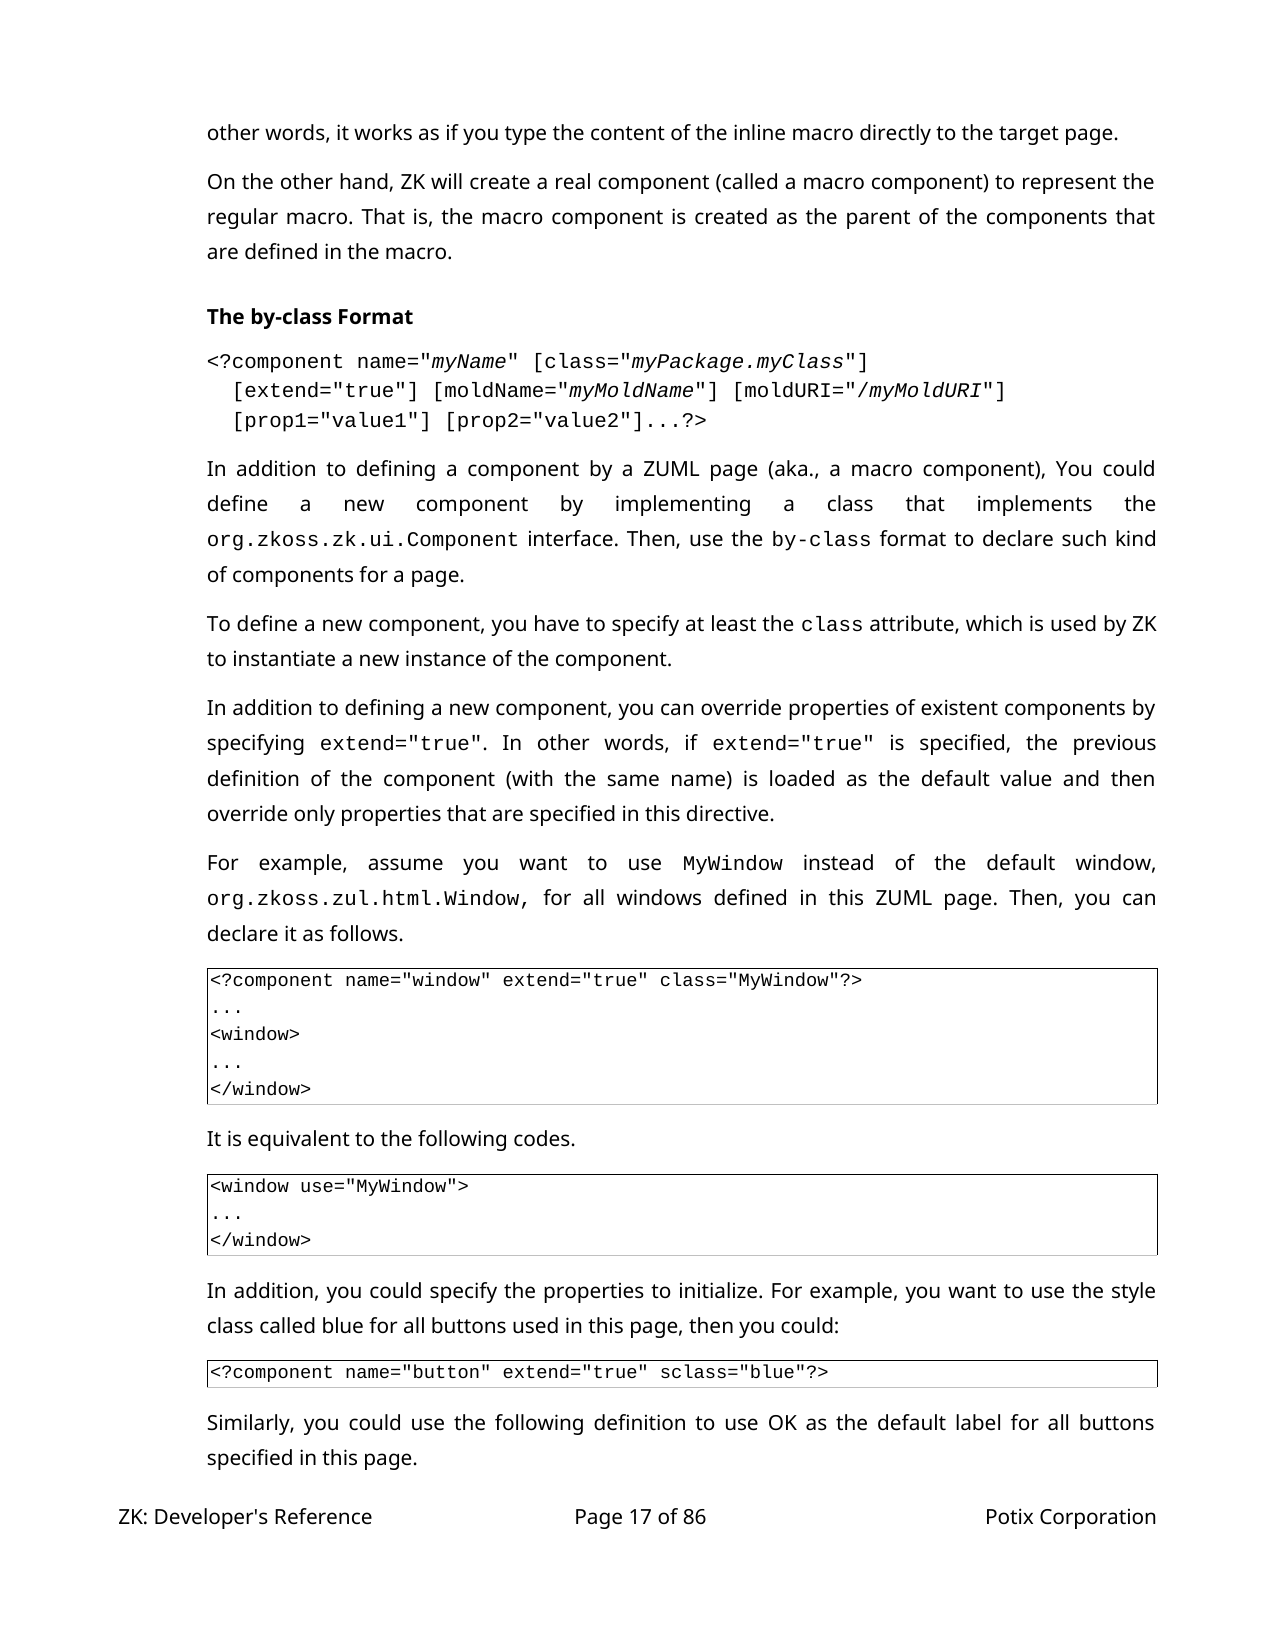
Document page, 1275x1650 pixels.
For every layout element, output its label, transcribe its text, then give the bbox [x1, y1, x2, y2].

text It is equivalent to the following codes. [207, 1124, 1157, 1153]
text In addition to defining a component by a ZUML page (aka., a macro component), You could define a new component by implementing a class that implements the org.zkoss.zk.ui.Component interface. Then, use the by-class format to declare such kind of components for a page. [207, 454, 1157, 588]
text In addition to defining a new component, you can override properties of existent components by specifying extend="true". In other words, if extend="true" is specified, the previous definition of the component (with the same name) is loaded as the default value and then override only properties that are specified in this directive. [207, 693, 1157, 827]
subtitle The by-class Format [207, 302, 1157, 331]
text <window use="MyWindow"> [208, 1175, 1157, 1198]
text On the other hand, ZK will create a real component (called a macro component) to represent the regular macro. That is, the macro component is created as the parent of the components that are defined in the macro. [207, 167, 1157, 266]
text <?component name="window" extend="true" class="MyWindow"?> [208, 969, 1157, 992]
text Similarly, you could use the following definition to use OK as the default label for all buttons specified in this page. [207, 1408, 1157, 1471]
text <?component name="button" extend="true" sclass="blue"?> [208, 1361, 1157, 1387]
text To define a new component, you have to specify at least the class attribute, which is used by ZK to instantiate a new instance of the component. [207, 609, 1157, 673]
text ... [208, 1049, 1157, 1074]
text In addition, you could specify the properties to initialize. For example, you want to use the style class called blue for all buttons used in this page, then you could: [207, 1276, 1157, 1339]
text <?component name="myName" [class="myPackage.myClass"] [extend="true"] [moldName="myMoldName"] [moldURI="/myMoldURI"] [prop1="value1"] [prop2="value2"]...?> [207, 351, 1157, 433]
text ... [208, 995, 1157, 1019]
text ... [208, 1201, 1157, 1225]
text other words, it works as if you type the content of the inline macro directly to the target page. [207, 118, 1157, 146]
text For example, assume you want to use MyWindow instead of the default window, org.zkoss.zul.html.Window, for all windows defined in this ZUML page. Then, you can declare it as follows. [207, 848, 1157, 947]
text </window> [208, 1077, 1157, 1104]
text </window> [208, 1228, 1157, 1255]
text <window> [208, 1022, 1157, 1047]
